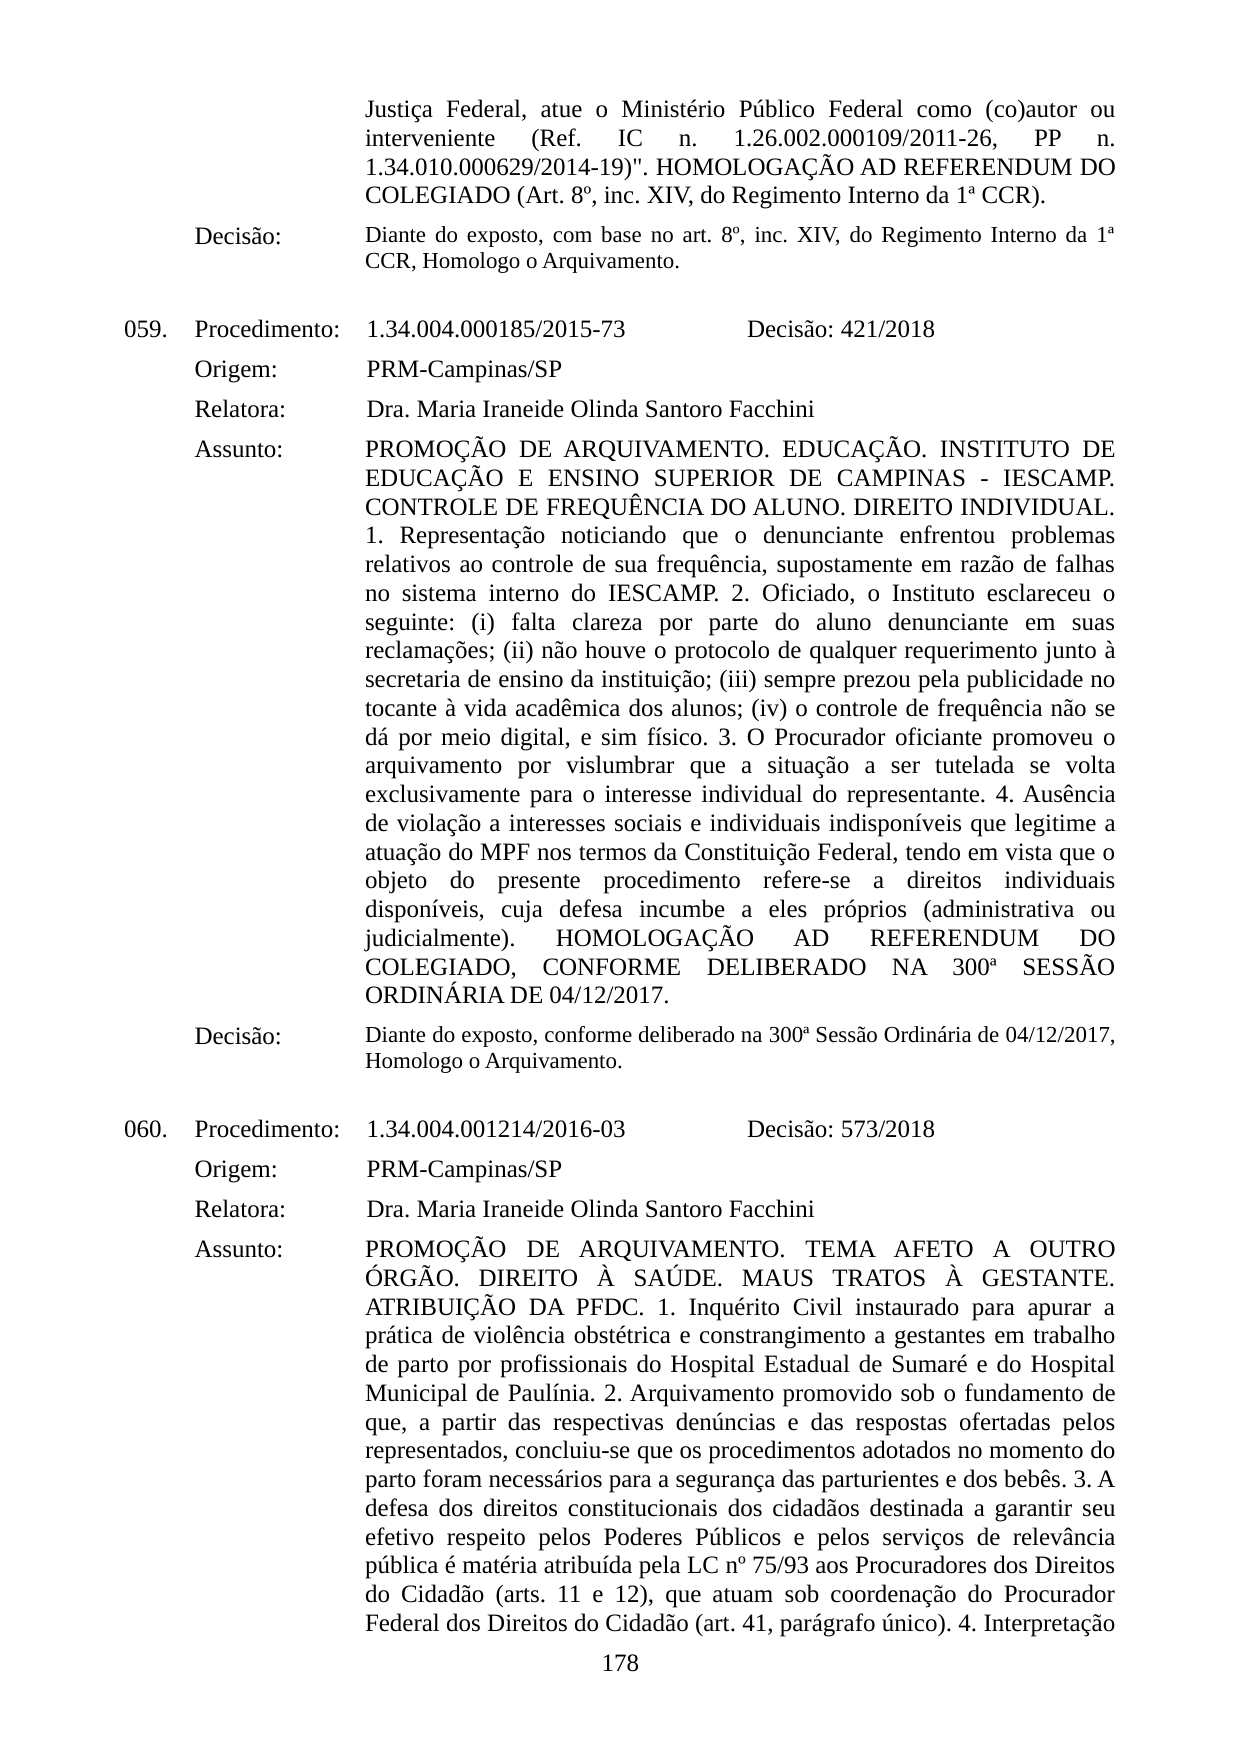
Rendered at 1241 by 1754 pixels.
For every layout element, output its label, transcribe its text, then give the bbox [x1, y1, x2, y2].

table_cell [118, 429, 188, 1015]
table_header 1.34.004.000185/2015-73 [361, 308, 741, 348]
table_header [118, 1015, 189, 1079]
table_cell [118, 1229, 188, 1642]
table_cell PRM-Campinas/SP [361, 348, 1122, 388]
table_header Decisão: 421/2018 [741, 308, 1122, 348]
table_header 060. [118, 1108, 188, 1148]
table_cell Assunto: [189, 1229, 361, 1642]
table_header [118, 215, 189, 279]
table_cell Justiça Federal, atue o Ministério Público Federal como (co)autor ou interveniente (Ref. IC n. 1.26.002.000109/2011-26, PP n. 1.34.010.000629/2014-19)". HOMOLOGAÇÃO AD REFERENDUM DO COLEGIADO (Art. 8º, inc. XIV, do Regimento Interno da 1ª CCR). [361, 89, 1122, 215]
table_cell [118, 348, 188, 388]
table_cell [118, 1148, 188, 1188]
table_cell Relatora: [189, 1188, 361, 1228]
table_cell [118, 1188, 188, 1228]
table_header Decisão: [189, 215, 361, 279]
table_cell [118, 89, 188, 215]
table_cell [189, 89, 361, 215]
table_cell Dra. Maria Iraneide Olinda Santoro Facchini [361, 1188, 1122, 1228]
table_cell PRM-Campinas/SP [361, 1148, 1122, 1188]
table_cell Assunto: [189, 429, 361, 1015]
table_header 059. [118, 308, 188, 348]
table_cell [118, 388, 188, 428]
table_header Procedimento: [189, 308, 361, 348]
table_cell Origem: [189, 348, 361, 388]
table_cell Dra. Maria Iraneide Olinda Santoro Facchini [361, 388, 1122, 428]
table_header Diante do exposto, com base no art. 8º, inc. XIV, do Regimento Interno da 1ª CCR, Homologo o Arquivamento. [361, 215, 1122, 279]
table_header Diante do exposto, conforme deliberado na 300ª Sessão Ordinária de 04/12/2017, Homologo o Arquivamento. [361, 1015, 1122, 1079]
table_header Decisão: [189, 1015, 361, 1079]
table_header 1.34.004.001214/2016-03 [361, 1108, 741, 1148]
table_cell PROMOÇÃO DE ARQUIVAMENTO. TEMA AFETO A OUTRO ÓRGÃO. DIREITO À SAÚDE. MAUS TRATOS À GESTANTE. ATRIBUIÇÃO DA PFDC. 1. Inquérito Civil instaurado para apurar a prática de violência obstétrica e constrangimento a gestantes em trabalho de parto por profissionais do Hospital Estadual de Sumaré e do Hospital Municipal de Paulínia. 2. Arquivamento promovido sob o fundamento de que, a partir das respectivas denúncias e das respostas ofertadas pelos representados, concluiu-se que os procedimentos adotados no momento do parto foram necessários para a segurança das parturientes e dos bebês. 3. A defesa dos direitos constitucionais dos cidadãos destinada a garantir seu efetivo respeito pelos Poderes Públicos e pelos serviços de relevância pública é matéria atribuída pela LC nº 75/93 aos Procuradores dos Direitos do Cidadão (arts. 11 e 12), que atuam sob coordenação do Procurador Federal dos Direitos do Cidadão (art. 41, parágrafo único). 4. Interpretação [361, 1229, 1122, 1642]
table_cell Origem: [189, 1148, 361, 1188]
table_cell PROMOÇÃO DE ARQUIVAMENTO. EDUCAÇÃO. INSTITUTO DE EDUCAÇÃO E ENSINO SUPERIOR DE CAMPINAS - IESCAMP. CONTROLE DE FREQUÊNCIA DO ALUNO. DIREITO INDIVIDUAL. 1. Representação noticiando que o denunciante enfrentou problemas relativos ao controle de sua frequência, supostamente em razão de falhas no sistema interno do IESCAMP. 2. Oficiado, o Instituto esclareceu o seguinte: (i) falta clareza por parte do aluno denunciante em suas reclamações; (ii) não houve o protocolo de qualquer requerimento junto à secretaria de ensino da instituição; (iii) sempre prezou pela publicidade no tocante à vida acadêmica dos alunos; (iv) o controle de frequência não se dá por meio digital, e sim físico. 3. O Procurador oficiante promoveu o arquivamento por vislumbrar que a situação a ser tutelada se volta exclusivamente para o interesse individual do representante. 4. Ausência de violação a interesses sociais e individuais indisponíveis que legitime a atuação do MPF nos termos da Constituição Federal, tendo em vista que o objeto do presente procedimento refere-se a direitos individuais disponíveis, cuja defesa incumbe a eles próprios (administrativa ou judicialmente). HOMOLOGAÇÃO AD REFERENDUM DO COLEGIADO, CONFORME DELIBERADO NA 300ª SESSÃO ORDINÁRIA DE 04/12/2017. [361, 429, 1122, 1015]
table_header Procedimento: [189, 1108, 361, 1148]
table_header Decisão: 573/2018 [741, 1108, 1122, 1148]
table_cell Relatora: [189, 388, 361, 428]
